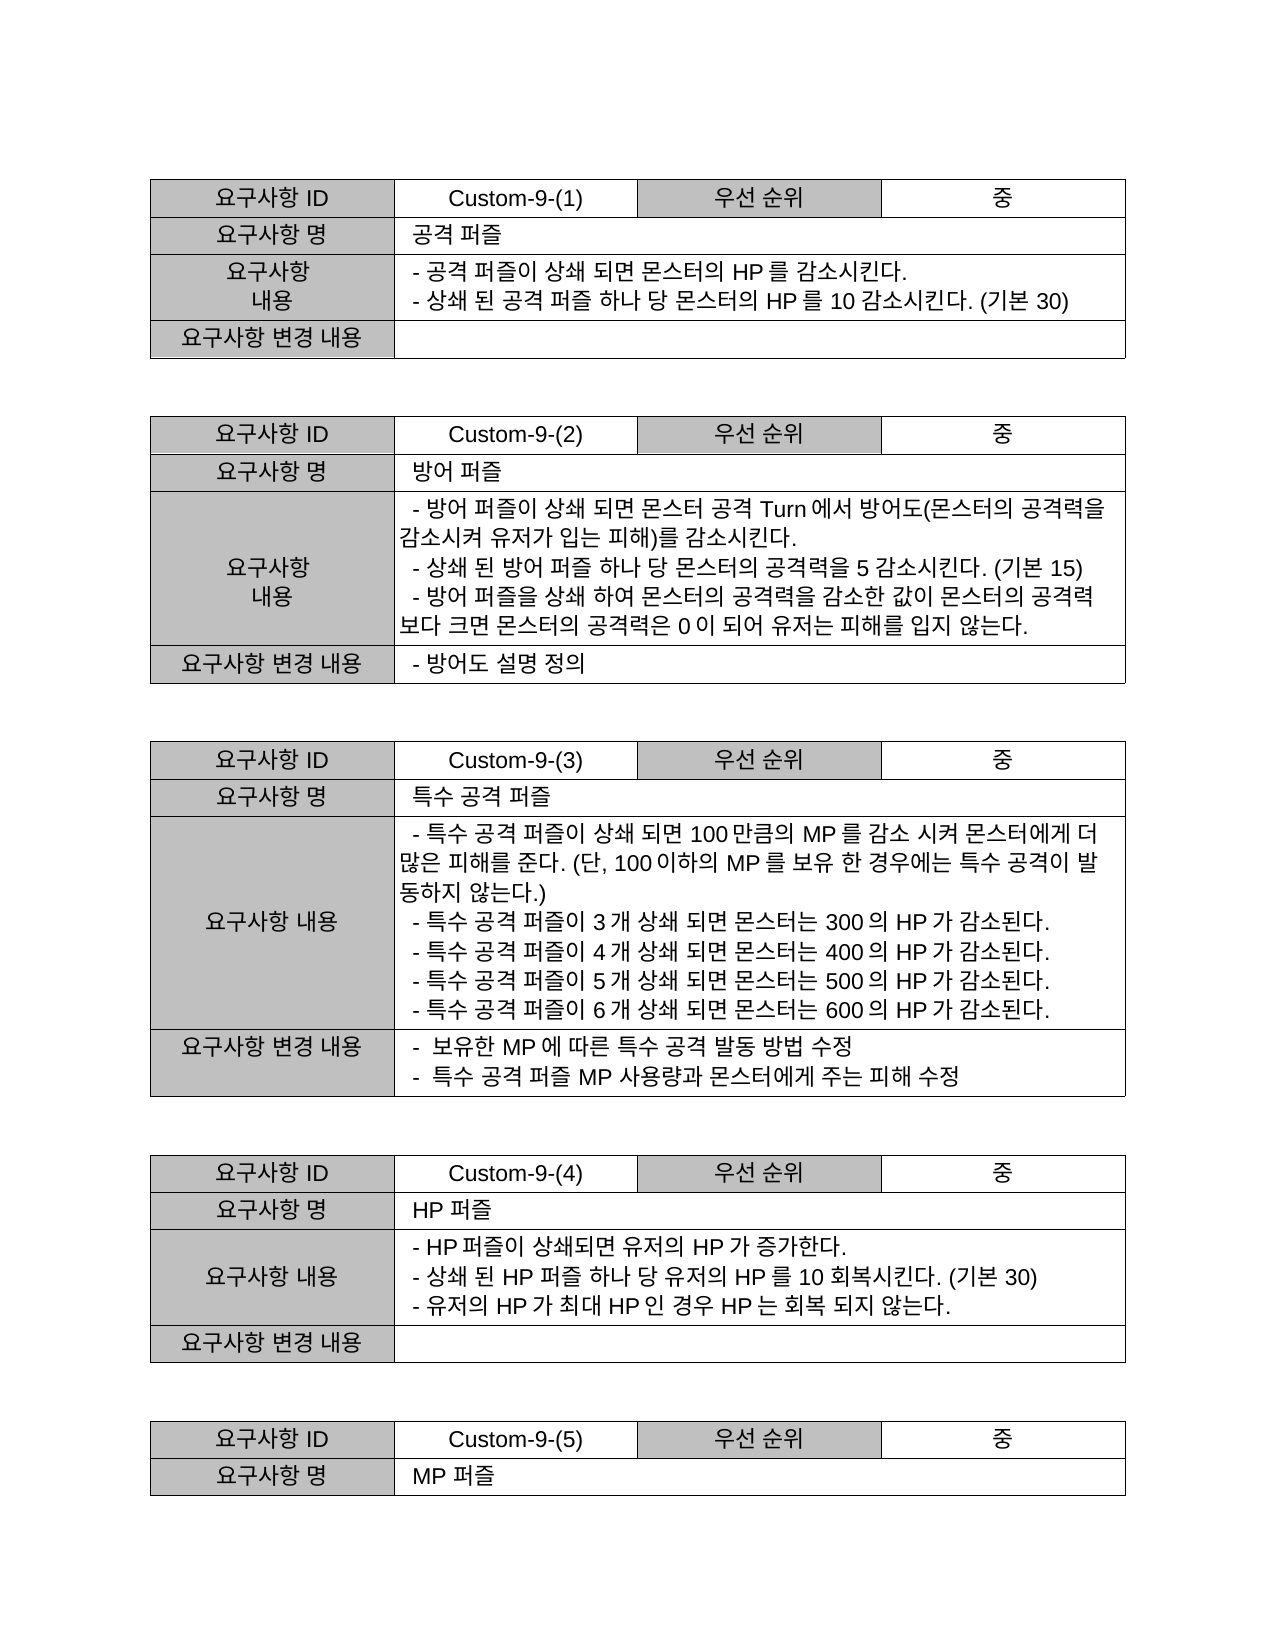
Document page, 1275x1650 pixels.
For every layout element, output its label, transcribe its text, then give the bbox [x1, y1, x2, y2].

table_header 중 [882, 180, 1125, 217]
table_cell - 방어도 설명 정의 [395, 646, 1125, 683]
table_header Custom-9-(4) [395, 1156, 637, 1192]
table_header 우선 순위 [638, 180, 881, 217]
table_cell 요구사항 변경 내용 [151, 1030, 394, 1096]
table_cell 요구사항 명 [151, 780, 394, 816]
table_cell 방어 퍼즐 [395, 455, 1125, 491]
table_cell - 방어 퍼즐이 상쇄 되면 몬스터 공격 Turn에서 방어도(몬스터의 공격력을 감소시켜 유저가 입는 피해)를 감소시킨다. - 상쇄 된 방어 퍼즐 하나 당 몬스터의 공격력을 5 감소시킨다. (기본 15) - 방어 퍼즐을 상쇄 하여 몬스터의 공격력을 감소한 값이 몬스터의 공격력 보다 크면 몬스터의 공격력은 0이 되어 유저는 피해를 입지 않는다. [395, 492, 1125, 645]
table_cell - 보유한 MP에 따른 특수 공격 발동 방법 수정 - 특수 공격 퍼즐 MP 사용량과 몬스터에게 주는 피해 수정 [395, 1030, 1125, 1096]
table_header 요구사항 ID [151, 1422, 394, 1458]
table_cell 요구사항 명 [151, 455, 394, 491]
table_header 우선 순위 [638, 742, 881, 779]
table_cell - HP퍼즐이 상쇄되면 유저의 HP가 증가한다. - 상쇄 된 HP 퍼즐 하나 당 유저의 HP를 10 회복시킨다. (기본 30) - 유저의 HP가 최대 HP인 경우 HP는 회복 되지 않는다. [395, 1230, 1125, 1325]
table_cell 요구사항 변경 내용 [151, 1326, 394, 1362]
table_header Custom-9-(5) [395, 1422, 637, 1458]
table_cell 요구사항 변경 내용 [151, 321, 394, 357]
table_cell 요구사항 명 [151, 1193, 394, 1229]
table_cell 요구사항 내용 [151, 492, 394, 645]
table_cell 요구사항 명 [151, 1459, 394, 1495]
table_header 우선 순위 [638, 1156, 881, 1192]
table_header 중 [882, 742, 1125, 779]
table_cell 요구사항 내용 [151, 1230, 394, 1325]
table_header Custom-9-(2) [395, 417, 637, 453]
table_cell - 특수 공격 퍼즐이 상쇄 되면 100만큼의 MP를 감소 시켜 몬스터에게 더 많은 피해를 준다. (단, 100이하의 MP를 보유 한 경우에는 특수 공격이 발동하지 않는다.) - 특수 공격 퍼즐이 3개 상쇄 되면 몬스터는 300의 HP가 감소된다. - 특수 공격 퍼즐이 4개 상쇄 되면 몬스터는 400의 HP가 감소된다. - 특수 공격 퍼즐이 5개 상쇄 되면 몬스터는 500의 HP가 감소된다. - 특수 공격 퍼즐이 6개 상쇄 되면 몬스터는 600의 HP가 감소된다. [395, 817, 1125, 1029]
table_header Custom-9-(3) [395, 742, 637, 779]
table_cell MP 퍼즐 [395, 1459, 1125, 1495]
table_cell HP 퍼즐 [395, 1193, 1125, 1229]
table_cell [395, 1326, 1125, 1362]
table_header 요구사항 ID [151, 742, 394, 779]
table_cell 요구사항 명 [151, 218, 394, 254]
table_header 우선 순위 [638, 417, 881, 453]
table_header Custom-9-(1) [395, 180, 637, 217]
table_cell 공격 퍼즐 [395, 218, 1125, 254]
table_cell 특수 공격 퍼즐 [395, 780, 1125, 816]
table_header 우선 순위 [638, 1422, 881, 1458]
table_cell [395, 321, 1125, 357]
table_header 중 [882, 1156, 1125, 1192]
table_header 중 [882, 1422, 1125, 1458]
table_cell 요구사항 변경 내용 [151, 646, 394, 683]
table_cell 요구사항 내용 [151, 255, 394, 320]
table_header 요구사항 ID [151, 180, 394, 217]
table_header 요구사항 ID [151, 1156, 394, 1192]
table_header 중 [882, 417, 1125, 453]
table_cell 요구사항 내용 [151, 817, 394, 1029]
table_cell - 공격 퍼즐이 상쇄 되면 몬스터의 HP를 감소시킨다. - 상쇄 된 공격 퍼즐 하나 당 몬스터의 HP를 10 감소시킨다. (기본 30) [395, 255, 1125, 320]
table_header 요구사항 ID [151, 417, 394, 453]
